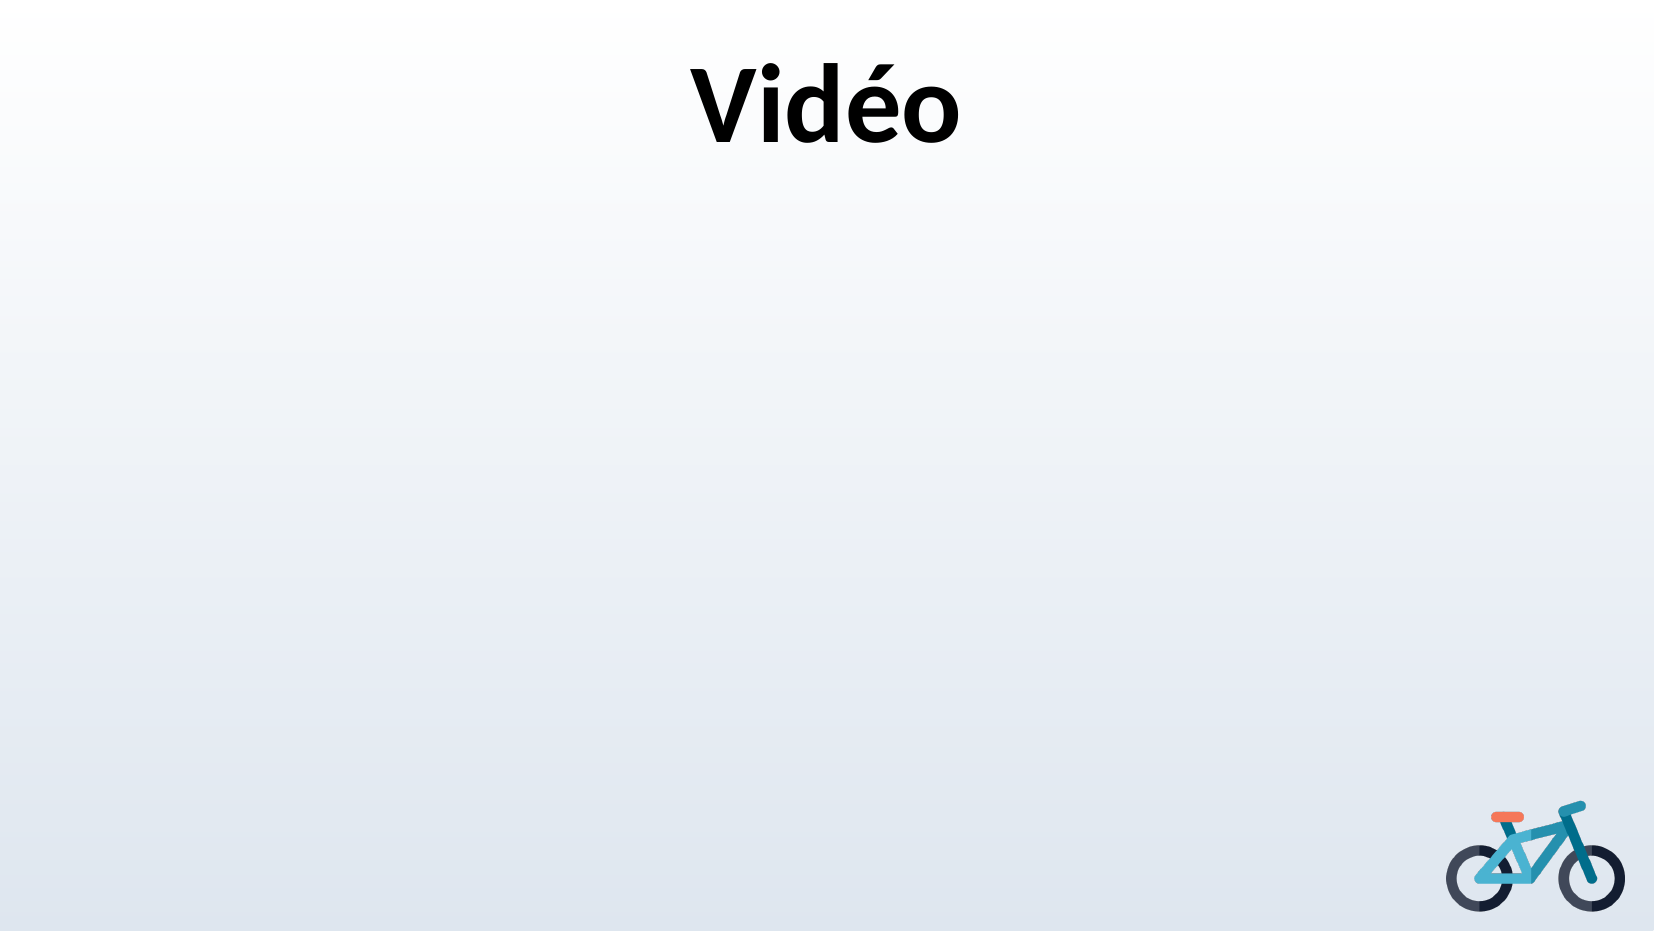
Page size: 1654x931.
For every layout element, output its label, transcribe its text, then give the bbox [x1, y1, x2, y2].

title Vidéo [82, 37, 1571, 193]
picture [1446, 767, 1625, 931]
